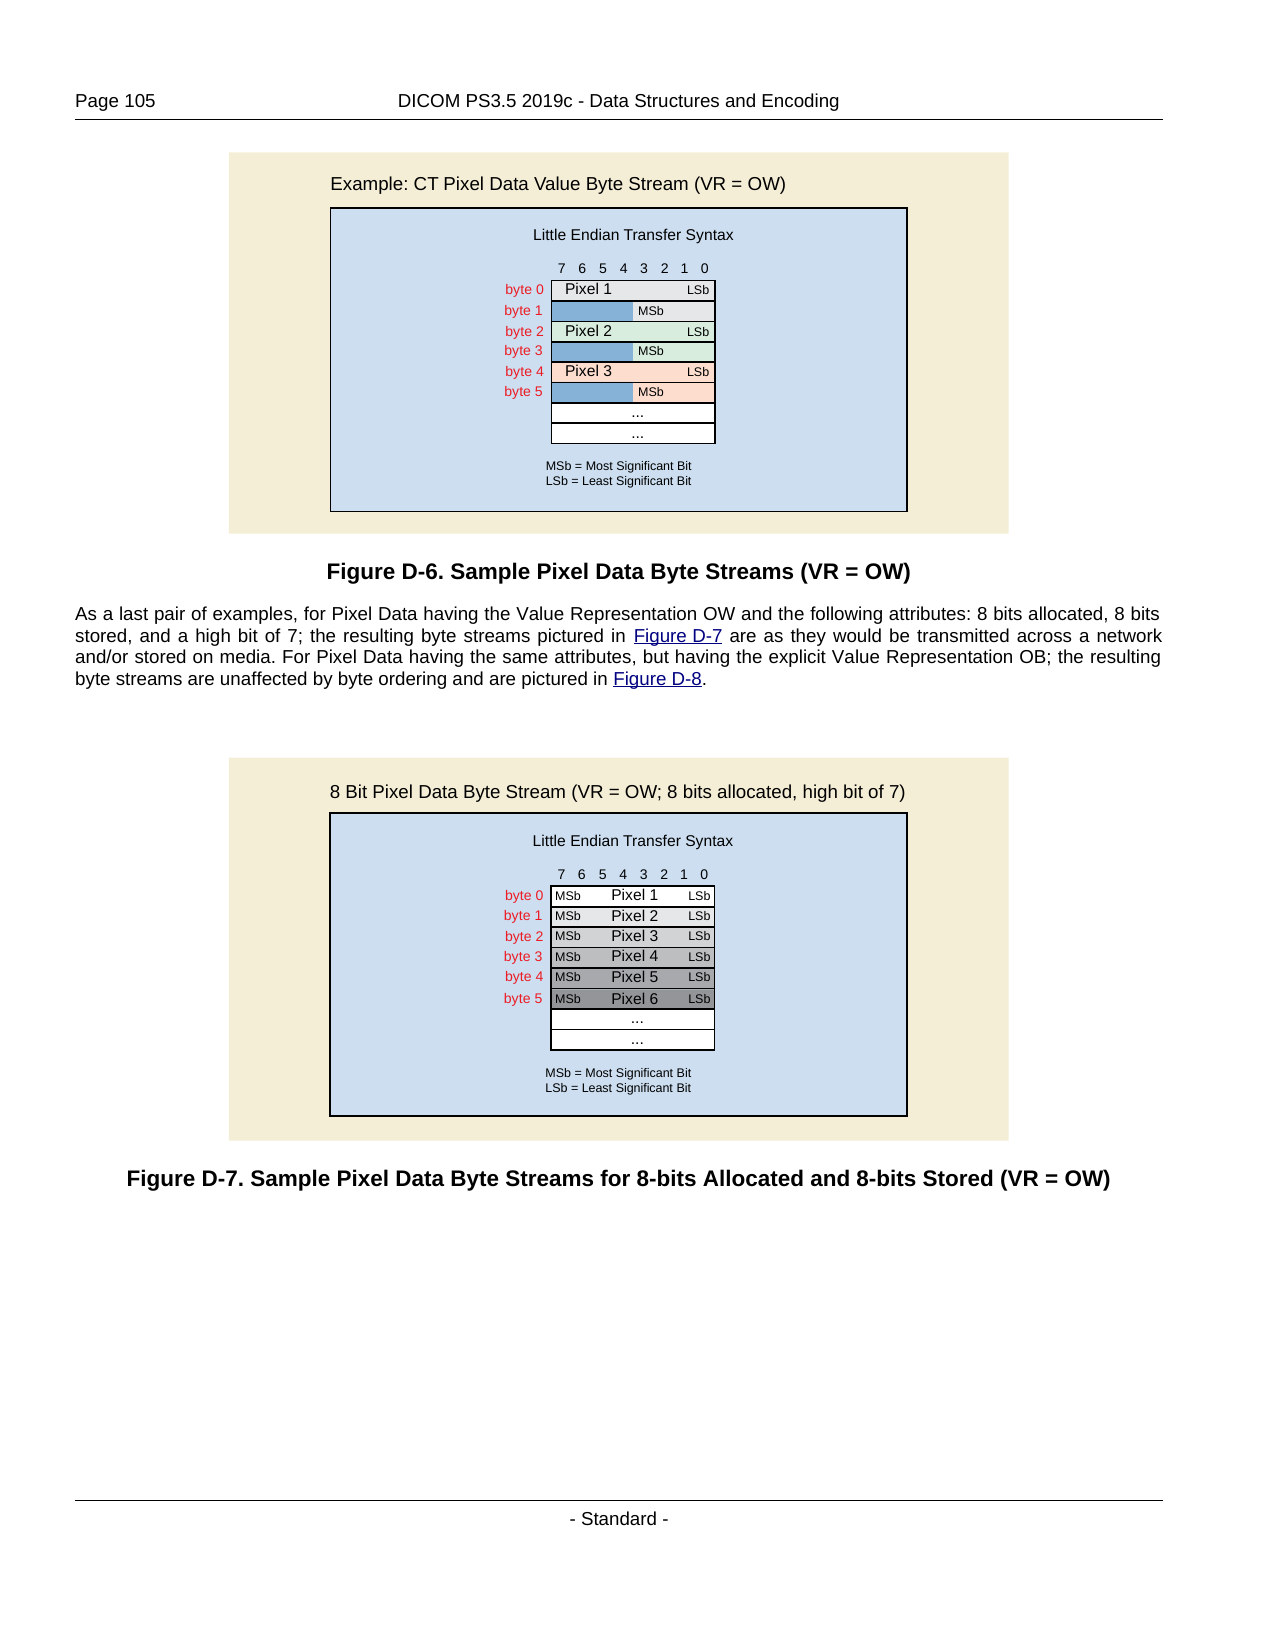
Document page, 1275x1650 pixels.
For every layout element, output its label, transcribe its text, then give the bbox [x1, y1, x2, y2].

text As a last pair of examples, for Pixel Data having the Value Representation OW and the following attributes: 8 bits allocated, 8 bits stored, and a high bit of 7; the resulting byte streams pictured in Figure D-7 are as they would be transmitted across a network and/or stored on media. For Pixel Data having the same attributes, but having the explicit Value Representation OB; the resulting byte streams are unaffected by byte ordering and are pictured in Figure D-8. [75, 603, 1162, 689]
text Figure D-6. Sample Pixel Data Byte Streams (VR = OW) [75, 558, 1162, 584]
text Figure D-7. Sample Pixel Data Byte Streams for 8-bits Allocated and 8-bits Stored (VR = OW) [75, 1165, 1162, 1191]
